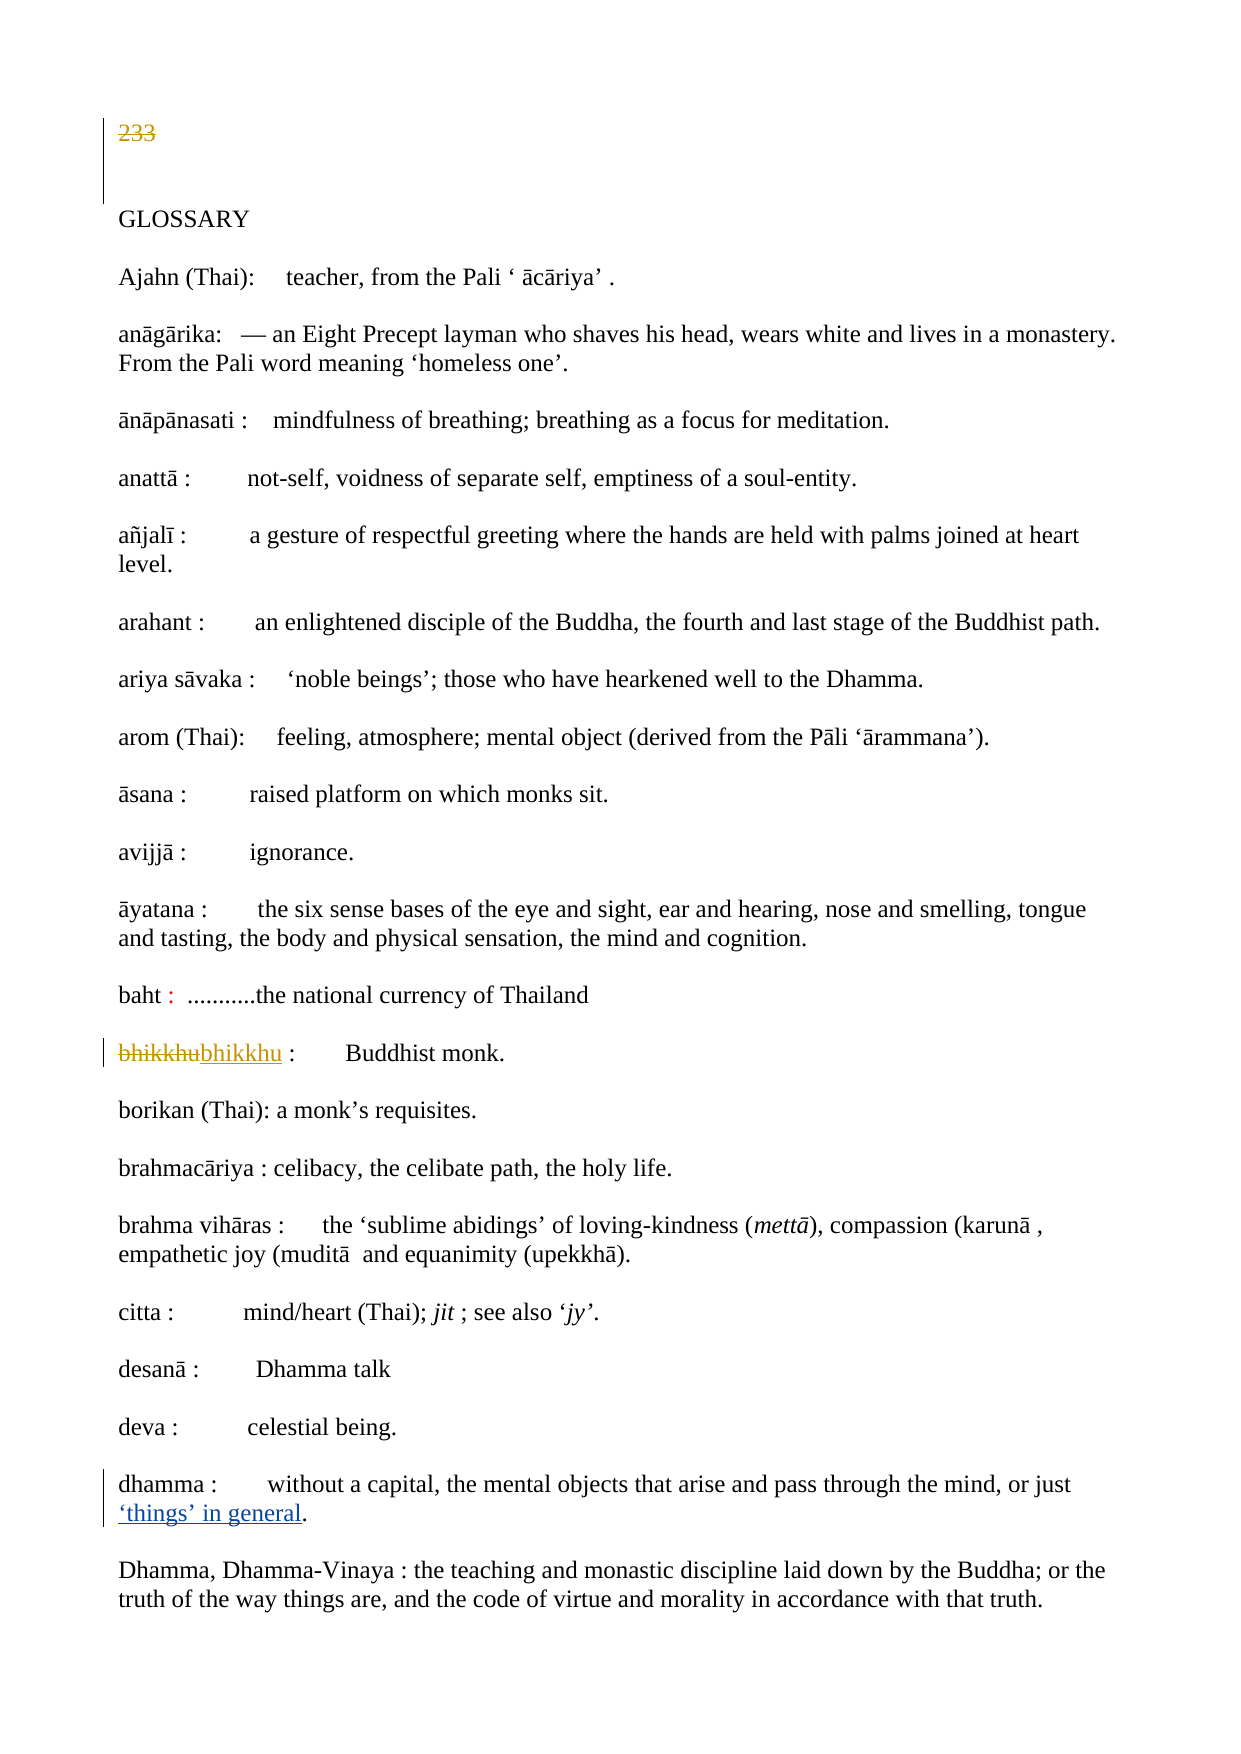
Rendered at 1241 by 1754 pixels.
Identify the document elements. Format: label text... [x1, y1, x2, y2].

text Ajahn (Thai): teacher, from the Pali ‘ ācāriya’ . [118, 262, 1122, 291]
text baht : ...........the national currency of Thailand [118, 981, 1122, 1009]
text deva : celestial being. [118, 1412, 1122, 1441]
text arom (Thai): feeling, atmosphere; mental object (derived from the Pāli ‘ārammana’). [118, 722, 1122, 751]
text ānāpānasati : mindfulness of breathing; breathing as a focus for meditation. [118, 406, 1122, 434]
text arahant : an enlightened disciple of the Buddha, the fourth and last stage of the Buddhist path. [118, 607, 1122, 636]
text avijjā : ignorance. [118, 837, 1122, 866]
text citta : mind/heart (Thai); jit ; see also ‘jy’. [118, 1297, 1122, 1326]
text Dhamma, Dhamma-Vinaya : the teaching and monastic discipline laid down by the Buddha; or the truth of the way things are, and the code of virtue and morality in accordance with that truth. [118, 1556, 1122, 1613]
text brahmacāriya : celibacy, the celibate path, the holy life. [118, 1153, 1122, 1182]
text āsana : raised platform on which monks sit. [118, 779, 1122, 808]
text añjalī : a gesture of respectful greeting where the hands are held with palms joined at heart level. [118, 521, 1122, 578]
text desanā : Dhamma talk [118, 1354, 1122, 1383]
text brahma vihāras : the ‘sublime abidings’ of loving-kindness (mettā), compassion (karunā , empathetic joy (muditā and equanimity (upekkhā). [118, 1211, 1122, 1268]
text borikan (Thai): a monk’s requisites. [118, 1096, 1122, 1124]
text dhamma : without a capital, the mental objects that arise and pass through the mind, or just ‘things’ in general. [118, 1469, 1122, 1527]
text anattā : not-self, voidness of separate self, emptiness of a soul-entity. [118, 463, 1122, 492]
text ariya sāvaka : ‘noble beings’; those who have hearkened well to the Dhamma. [118, 664, 1122, 693]
text GLOSSARY [118, 204, 1122, 233]
text anāgārika: — an Eight Precept layman who shaves his head, wears white and lives in a monastery. From the Pali word meaning ‘homeless one’. [118, 319, 1122, 377]
text bhikkhu : Buddhist monk. [118, 1038, 1122, 1067]
text āyatana : the six sense bases of the eye and sight, ear and hearing, nose and smelling, tongue and tasting, the body and physical sensation, the mind and cognition. [118, 894, 1122, 952]
